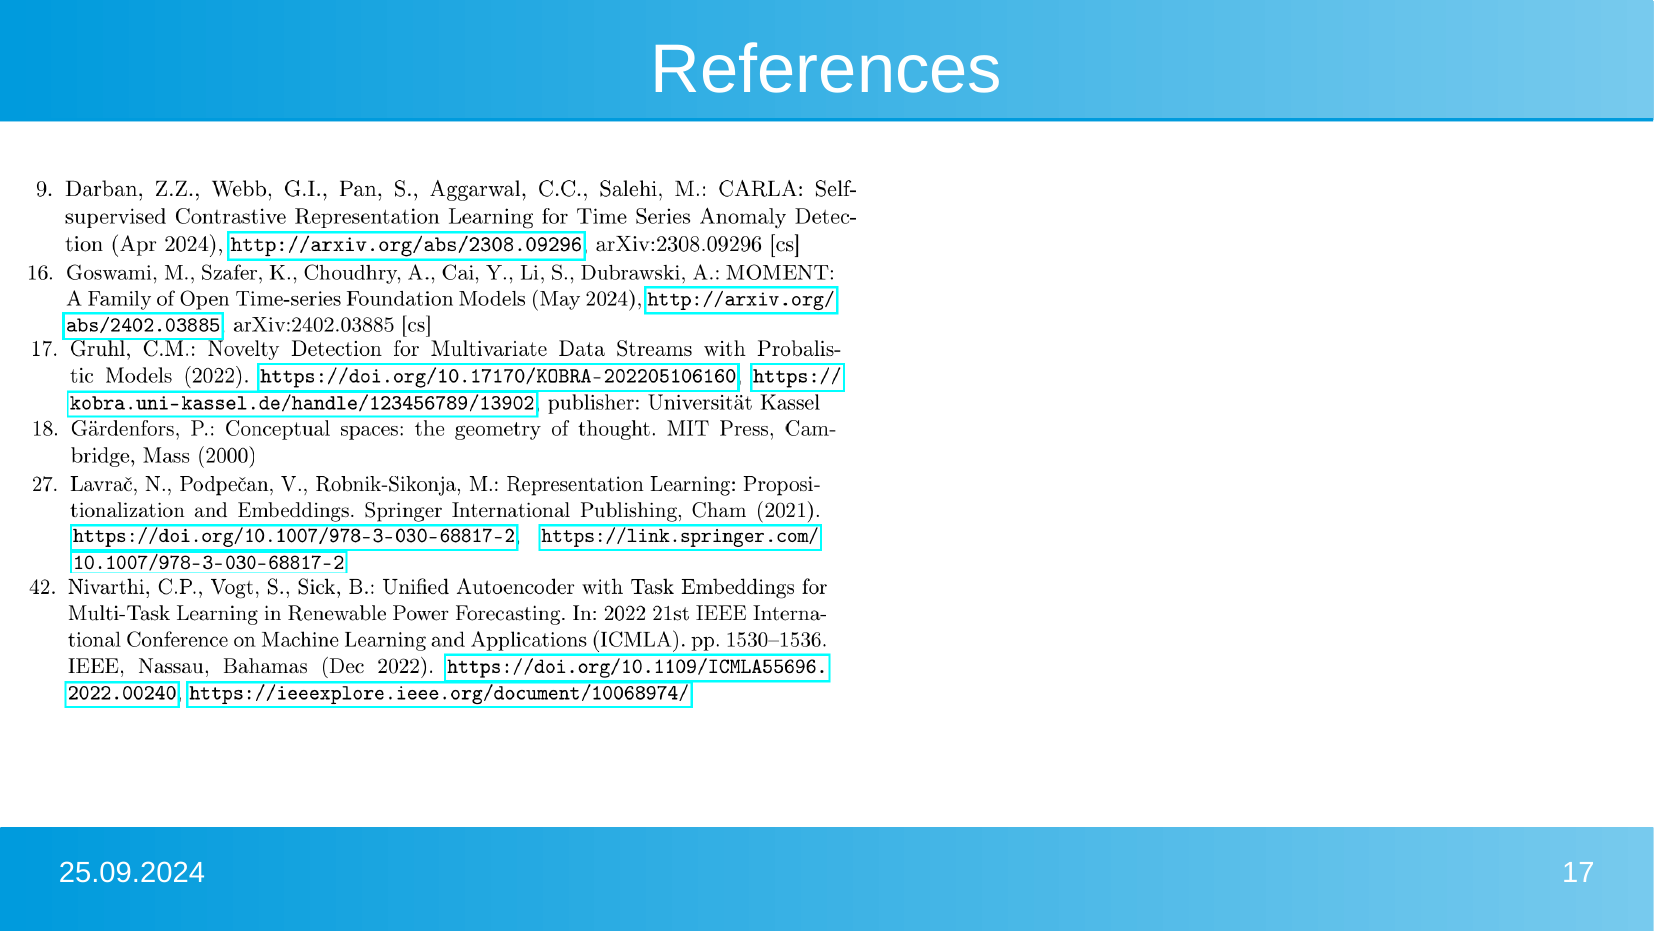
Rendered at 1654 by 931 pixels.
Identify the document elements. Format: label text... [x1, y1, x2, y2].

picture [31, 476, 827, 573]
picture [27, 576, 840, 709]
picture [27, 178, 861, 468]
title References [59, 21, 1595, 116]
